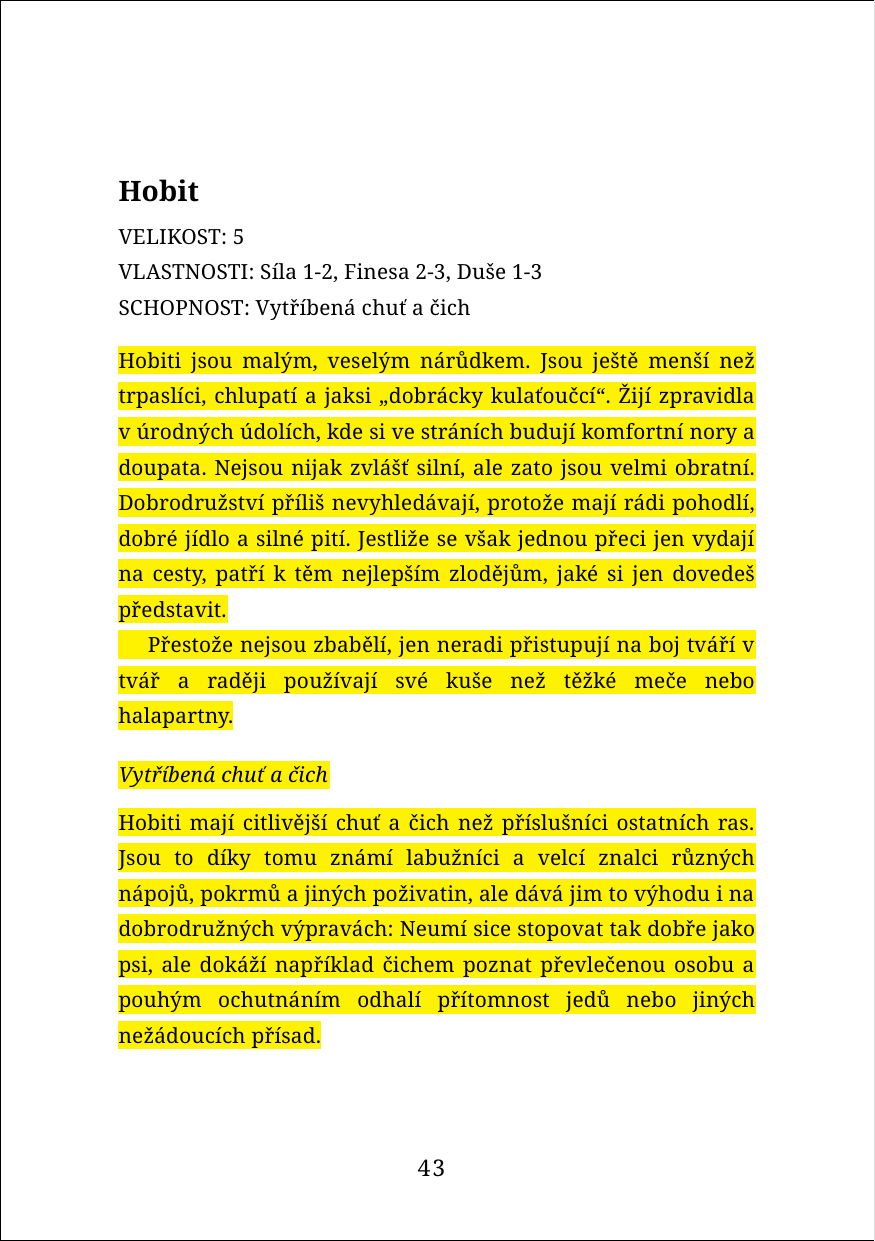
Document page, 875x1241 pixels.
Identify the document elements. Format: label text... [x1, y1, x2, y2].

text Hobiti jsou malým, veselým nárůdkem. Jsou ještě menší než trpaslíci, chlupatí a jaksi „dobrácky kulaťoučcí“. Žijí zpravidla v úrodných údolích, kde si ve stráních budují komfortní nory a doupata. Nejsou nijak zvlášť silní, ale zato jsou velmi obratní. Dobrodružství příliš nevyhledávají, protože mají rádi pohodlí, dobré jídlo a silné pití. Jestliže se však jednou přeci jen vydají na cesty, patří k těm nejlepším zlodějům, jaké si jen dovedeš představit. Přestože nejsou zbabělí, jen neradi přistupují na boj tváří v tvář a raději používají své kuše než těžké meče nebo halapartny. [118, 346, 756, 730]
text VELIKOST: 5 VLASTNOSTI: Síla 1-2, Finesa 2-3, Duše 1-3 SCHOPNOST: Vytříbená chuť a čich [118, 222, 756, 321]
text Hobiti mají citlivější chuť a čich než příslušníci ostatních ras. Jsou to díky tomu známí labužníci a velcí znalci různých nápojů, pokrmů a jiných poživatin, ale dává jim to výhodu i na dobrodružných výpravách: Neumí sice stopovat tak dobře jako psi, ale dokáží například čichem poznat převlečenou osobu a pouhým ochutnáním odhalí přítomnost jedů nebo jiných nežádoucích přísad. [118, 808, 756, 1049]
text Vytříbená chuť a čich [118, 761, 756, 789]
subtitle Hobit [118, 172, 756, 210]
